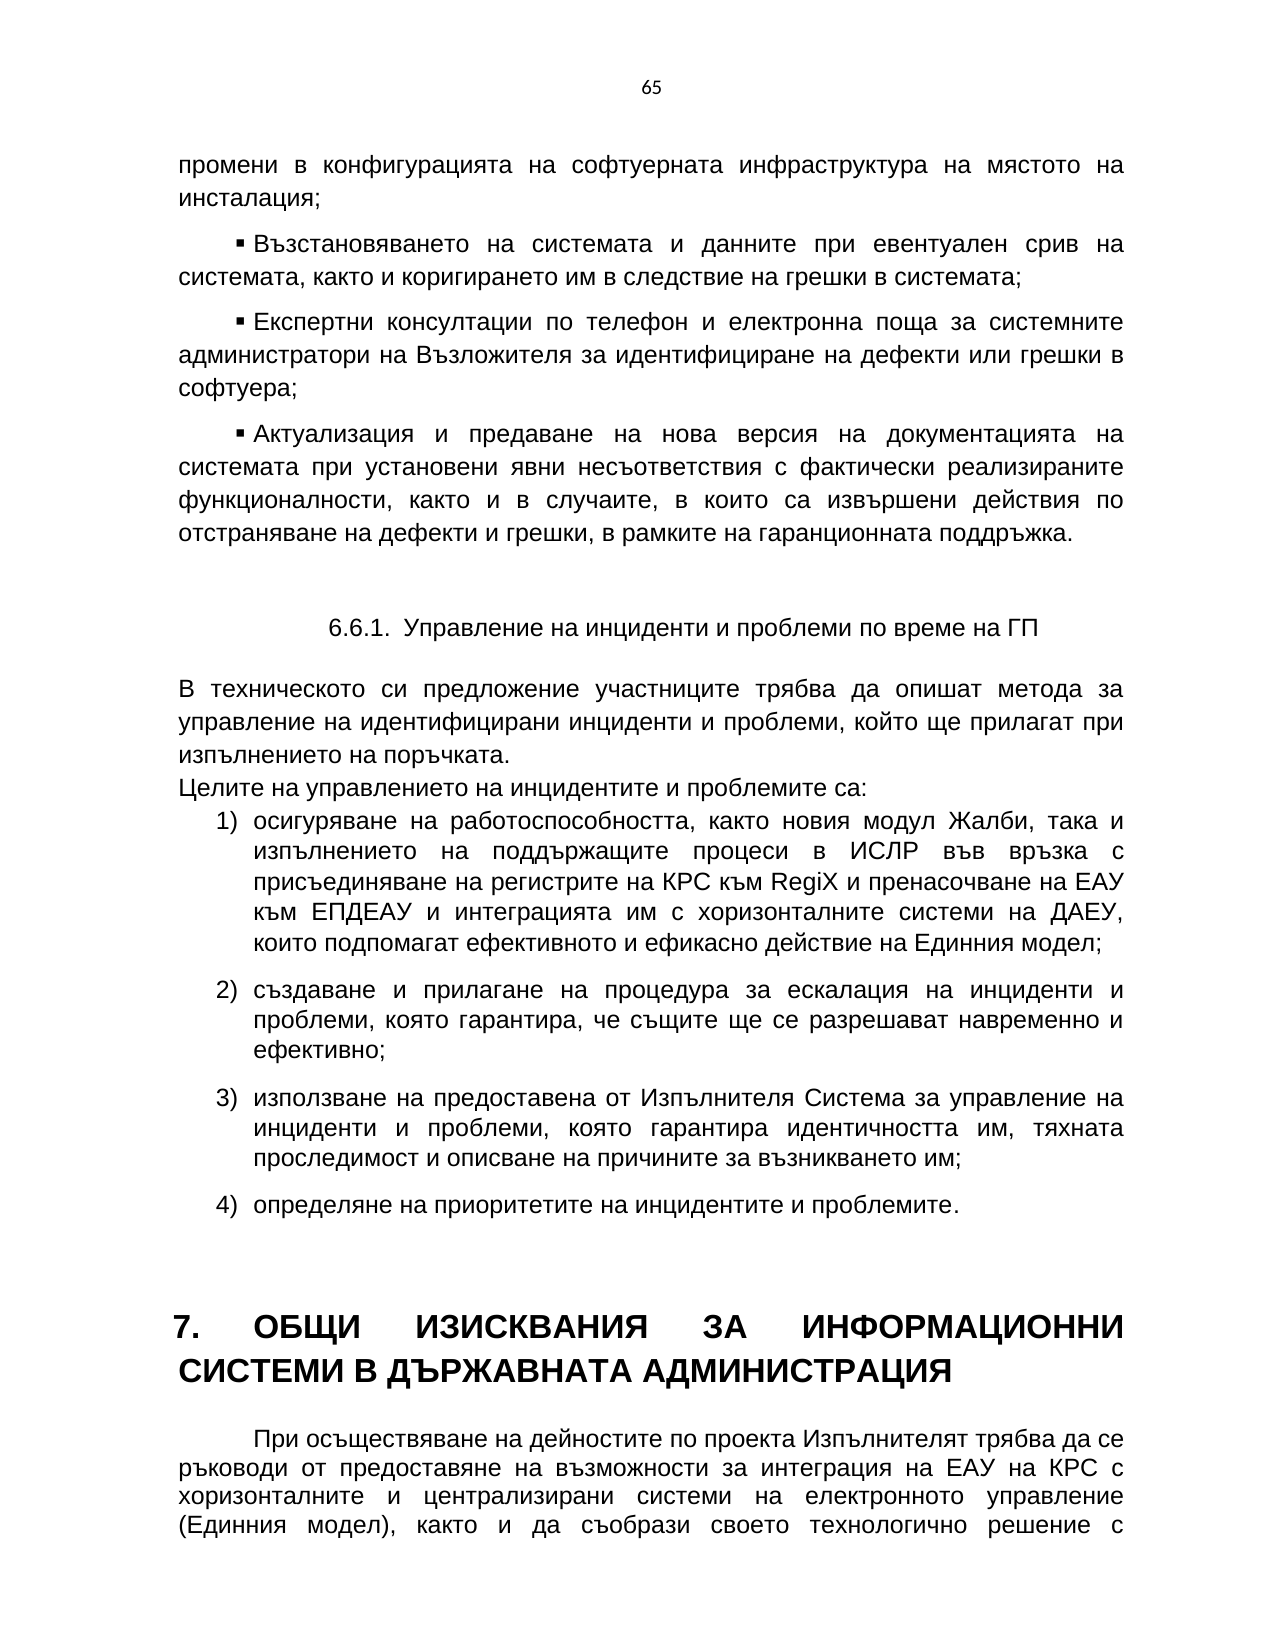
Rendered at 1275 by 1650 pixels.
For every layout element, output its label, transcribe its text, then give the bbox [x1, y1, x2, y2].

list Възстановяването на системата и данните при евентуален срив на системата, както и коригирането им в следствие на грешки в системата; [178, 228, 1125, 290]
list Експертни консултации по телефон и електронна поща за системните администратори на Възложителя за идентифициране на дефекти или грешки в софтуера; [178, 307, 1125, 402]
list осигуряване на работоспособността, както новия модул Жалби, така и изпълнението на поддържащите процеси в ИСЛР във връзка с присъединяване на регистрите на КРС към RegiX и пренасочване на ЕАУ към ЕПДЕАУ и интеграцията им с хоризонталните системи на ДАЕУ, които подпомагат ефективното и ефикасно действие на Единния модел; [216, 806, 1125, 956]
list Актуализация и предаване на нова версия на документацията на системата при установени явни несъответствия с фактически реализираните функционалности, както и в случаите, в които са извършени действия по отстраняване на дефекти и грешки, в рамките на гаранционната поддръжка. [178, 419, 1125, 547]
list използване на предоставена от Изпълнителя Система за управление на инциденти и проблеми, която гарантира идентичността им, тяхната проследимост и описване на причините за възникването им; [216, 1083, 1125, 1172]
list създаване и прилагане на процедура за ескалация на инциденти и проблеми, която гарантира, че същите ще се разрешават навременно и ефективно; [216, 975, 1125, 1064]
subtitle ОБЩИ ИЗИСКВАНИЯ ЗА ИНФОРМАЦИОННИ СИСТЕМИ В ДЪРЖАВНАТА АДМИНИСТРАЦИЯ [172, 1307, 1125, 1389]
list определяне на приоритетите на инцидентите и проблемите. [216, 1191, 1125, 1219]
text В техническото си предложение участниците трябва да опишат метода за управление на идентифицирани инциденти и проблеми, който ще прилагат при изпълнението на поръчката. [178, 674, 1125, 769]
text Целите на управлението на инцидентите и проблемите са: [178, 773, 1125, 802]
text При осъществяване на дейностите по проекта Изпълнителят трябва да се ръководи от предоставяне на възможности за интеграция на ЕАУ на КРС с хоризонталните и централизирани системи на електронното управление (Единния модел), както и да съобрази своето технологично решение с [178, 1424, 1125, 1539]
list промени в конфигурацията на софтуерната инфраструктура на мястото на инсталация; [178, 150, 1125, 212]
subtitle Управление на инциденти и проблеми по време на ГП [328, 613, 1125, 642]
